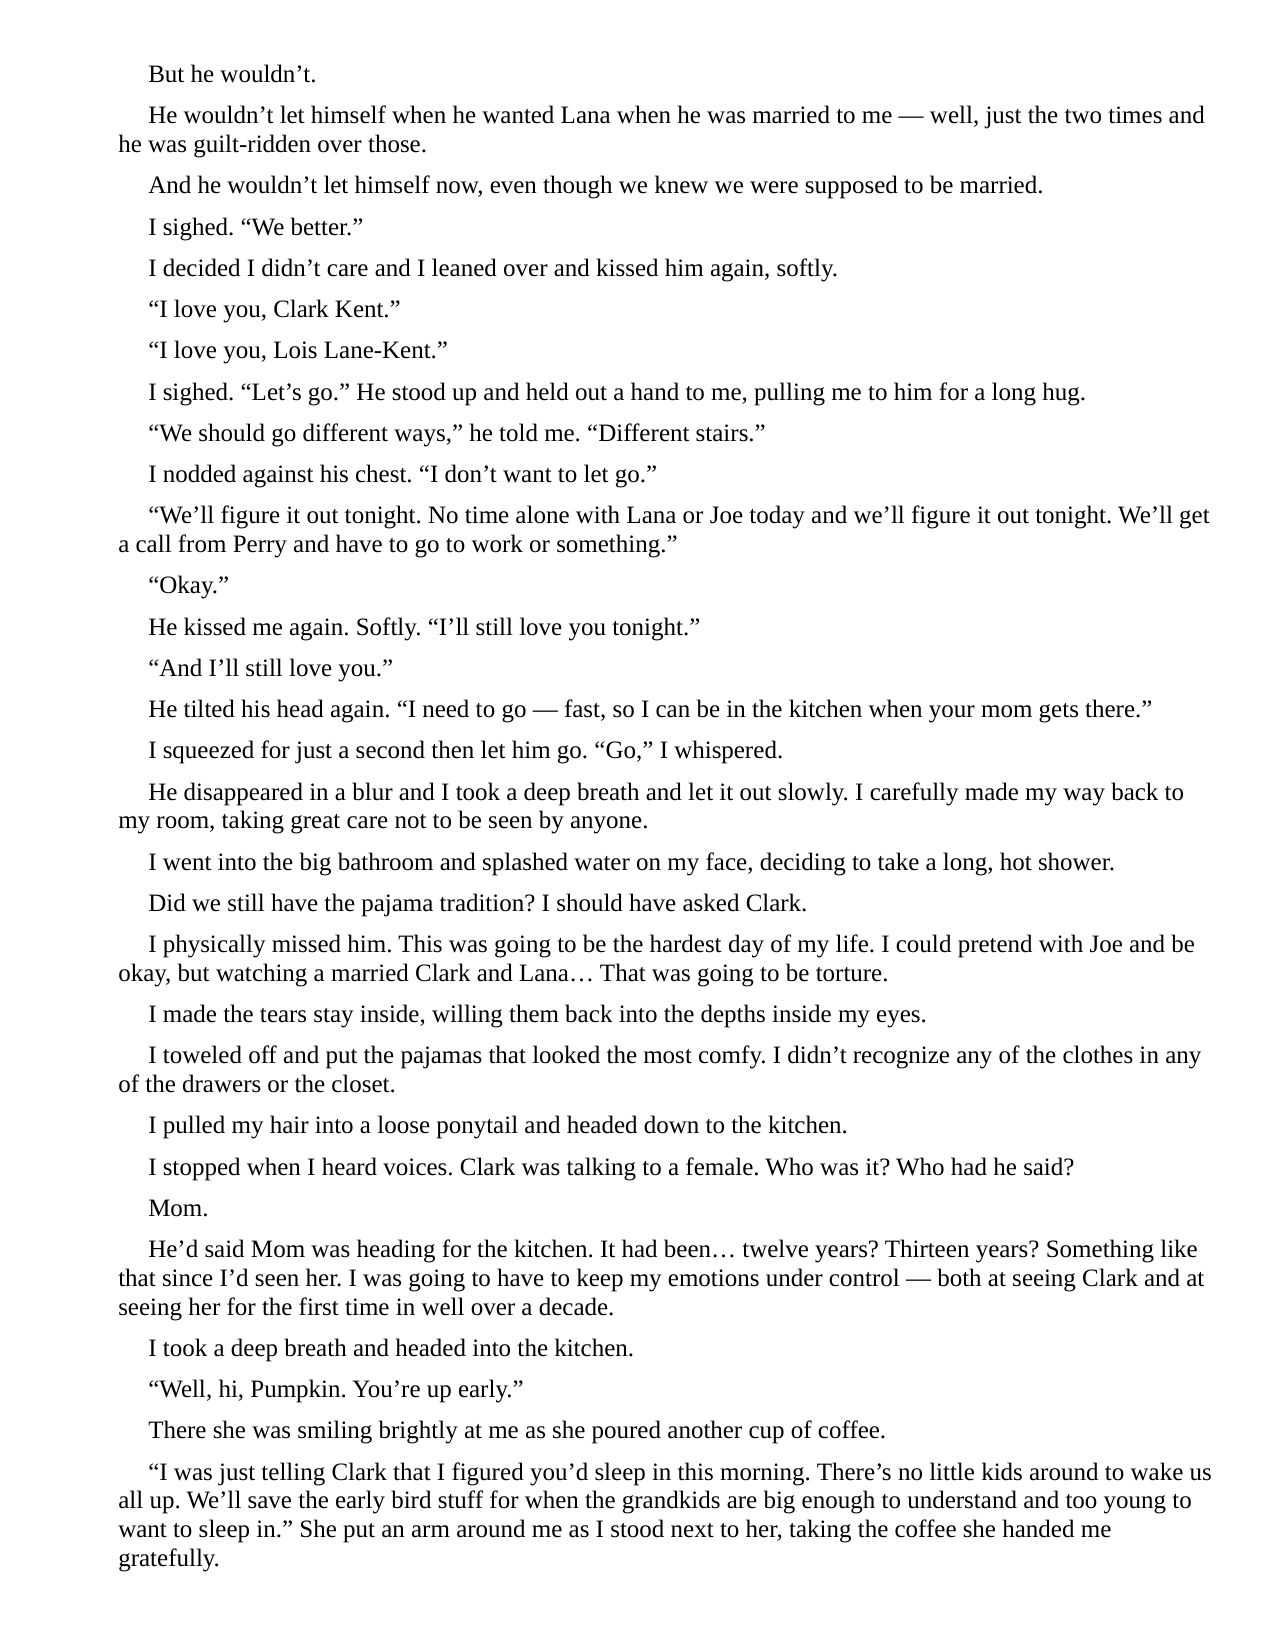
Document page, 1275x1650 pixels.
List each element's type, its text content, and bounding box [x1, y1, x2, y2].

text I squeezed for just a second then let him go. “Go,” I whispered. [118, 735, 1216, 764]
text “And I’ll still love you.” [118, 653, 1216, 682]
text I made the tears stay inside, willing them back into the depths inside my eyes. [118, 999, 1216, 1028]
text And he wouldn’t let himself now, even though we knew we were supposed to be married. [118, 170, 1216, 199]
text Did we still have the pajama tradition? I should have asked Clark. [118, 888, 1216, 917]
text He wouldn’t let himself when he wanted Lana when he was married to me — well, just the two times and he was guilt-ridden over those. [118, 100, 1216, 158]
text “Well, hi, Pumpkin. You’re up early.” [118, 1374, 1216, 1403]
text There she was smiling brightly at me as she poured another cup of coffee. [118, 1415, 1216, 1444]
text Mom. [118, 1193, 1216, 1222]
text But he wouldn’t. [118, 59, 1216, 88]
text “I was just telling Clark that I figured you’d sleep in this morning. There’s no little kids around to wake us all up. We’ll save the early bird stuff for when the grandkids are big enough to understand and too young to want to sleep in.” She put an arm around me as I stood next to her, taking the coffee she handed me gratefully. [118, 1457, 1216, 1572]
text I nodded against his chest. “I don’t want to let go.” [118, 459, 1216, 488]
text “Okay.” [118, 570, 1216, 599]
text I stopped when I heard voices. Clark was talking to a female. Who was it? Who had he said? [118, 1152, 1216, 1180]
text He’d said Mom was heading for the kitchen. It had been… twelve years? Thirteen years? Something like that since I’d seen her. I was going to have to keep my emotions under control — both at seeing Clark and at seeing her for the first time in well over a decade. [118, 1234, 1216, 1320]
text He disappeared in a blur and I took a deep breath and let it out slowly. I carefully made my way back to my room, taking great care not to be seen by anyone. [118, 777, 1216, 834]
text I pulled my hair into a loose ponytail and headed down to the kitchen. [118, 1110, 1216, 1139]
text I physically missed him. This was going to be the hardest day of my life. I could pretend with Joe and be okay, but watching a married Clark and Lana… That was going to be torture. [118, 929, 1216, 987]
text I toweled off and put the pajamas that looked the most comfy. I didn’t recognize any of the clothes in any of the drawers or the closet. [118, 1040, 1216, 1098]
text He kissed me again. Softly. “I’ll still love you tonight.” [118, 612, 1216, 640]
text “We should go different ways,” he told me. “Different stairs.” [118, 418, 1216, 447]
text I sighed. “We better.” [118, 212, 1216, 240]
text I took a deep breath and headed into the kitchen. [118, 1333, 1216, 1362]
text “We’ll figure it out tonight. No time alone with Lana or Joe today and we’ll figure it out tonight. We’ll get a call from Perry and have to go to work or something.” [118, 500, 1216, 558]
text I sighed. “Let’s go.” He stood up and held out a hand to me, pulling me to him for a long hug. [118, 377, 1216, 405]
text “I love you, Clark Kent.” [118, 294, 1216, 323]
text “I love you, Lois Lane-Kent.” [118, 335, 1216, 364]
text I decided I didn’t care and I leaned over and kissed him again, softly. [118, 253, 1216, 282]
text I went into the big bathroom and splashed water on my face, deciding to take a long, hot shower. [118, 847, 1216, 875]
text He tilted his head again. “I need to go — fast, so I can be in the kitchen when your mom gets there.” [118, 694, 1216, 723]
